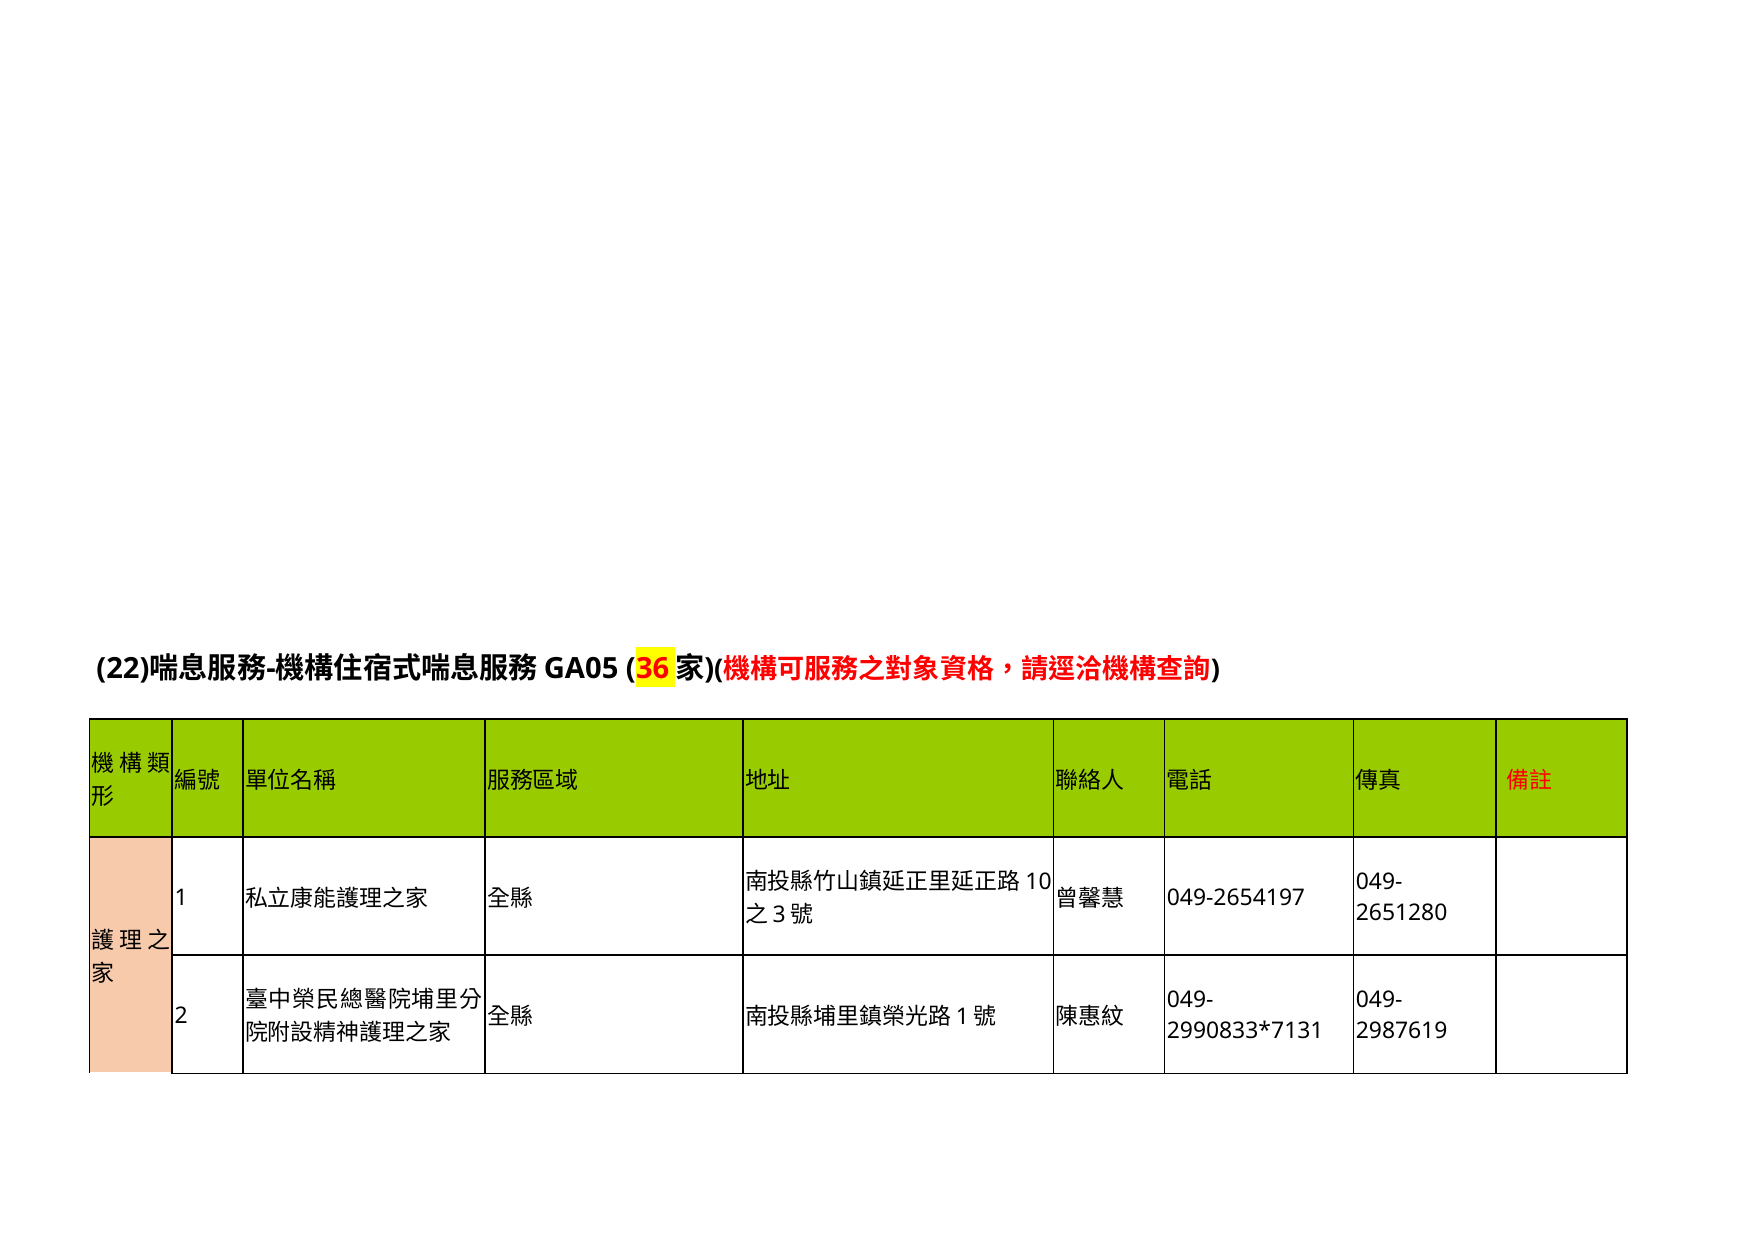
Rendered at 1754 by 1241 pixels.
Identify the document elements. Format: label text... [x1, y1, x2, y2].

table_cell [1497, 956, 1626, 1072]
table_header 聯絡人 [1054, 720, 1164, 836]
table_cell 私立康能護理之家 [244, 838, 484, 954]
table_cell 049-2654197 [1165, 838, 1353, 954]
table_cell 臺中榮民總醫院埔里分院附設精神護理之家 [244, 956, 484, 1072]
table_cell 南投縣竹山鎮延正里延正路10之3號 [744, 838, 1053, 954]
table_cell 陳惠紋 [1054, 956, 1164, 1072]
table_cell 全縣 [486, 838, 742, 954]
table_header 服務區域 [486, 720, 742, 836]
table_header 電話 [1165, 720, 1353, 836]
table_cell 南投縣埔里鎮榮光路1號 [744, 956, 1053, 1072]
table_cell 護理之家 [90, 838, 171, 1072]
table_header 備註 [1497, 720, 1626, 836]
table_header 編號 [173, 720, 242, 836]
table_cell 2 [173, 956, 242, 1072]
table_cell 049-2990833*7131 [1165, 956, 1353, 1072]
table_header 單位名稱 [244, 720, 484, 836]
table_header 地址 [744, 720, 1053, 836]
text (22)喘息服務-機構住宿式喘息服務GA05 (36家)(機構可服務之對象資格，請逕洽機構查詢) [88, 644, 1680, 687]
table_header 傳真 [1354, 720, 1495, 836]
table_header 機構類形 [90, 720, 171, 836]
table_cell 全縣 [486, 956, 742, 1072]
table_cell 曾馨慧 [1054, 838, 1164, 954]
table_cell 1 [173, 838, 242, 954]
table_cell 049-2987619 [1354, 956, 1495, 1072]
table_cell [1497, 838, 1626, 954]
table_cell 049-2651280 [1354, 838, 1495, 954]
